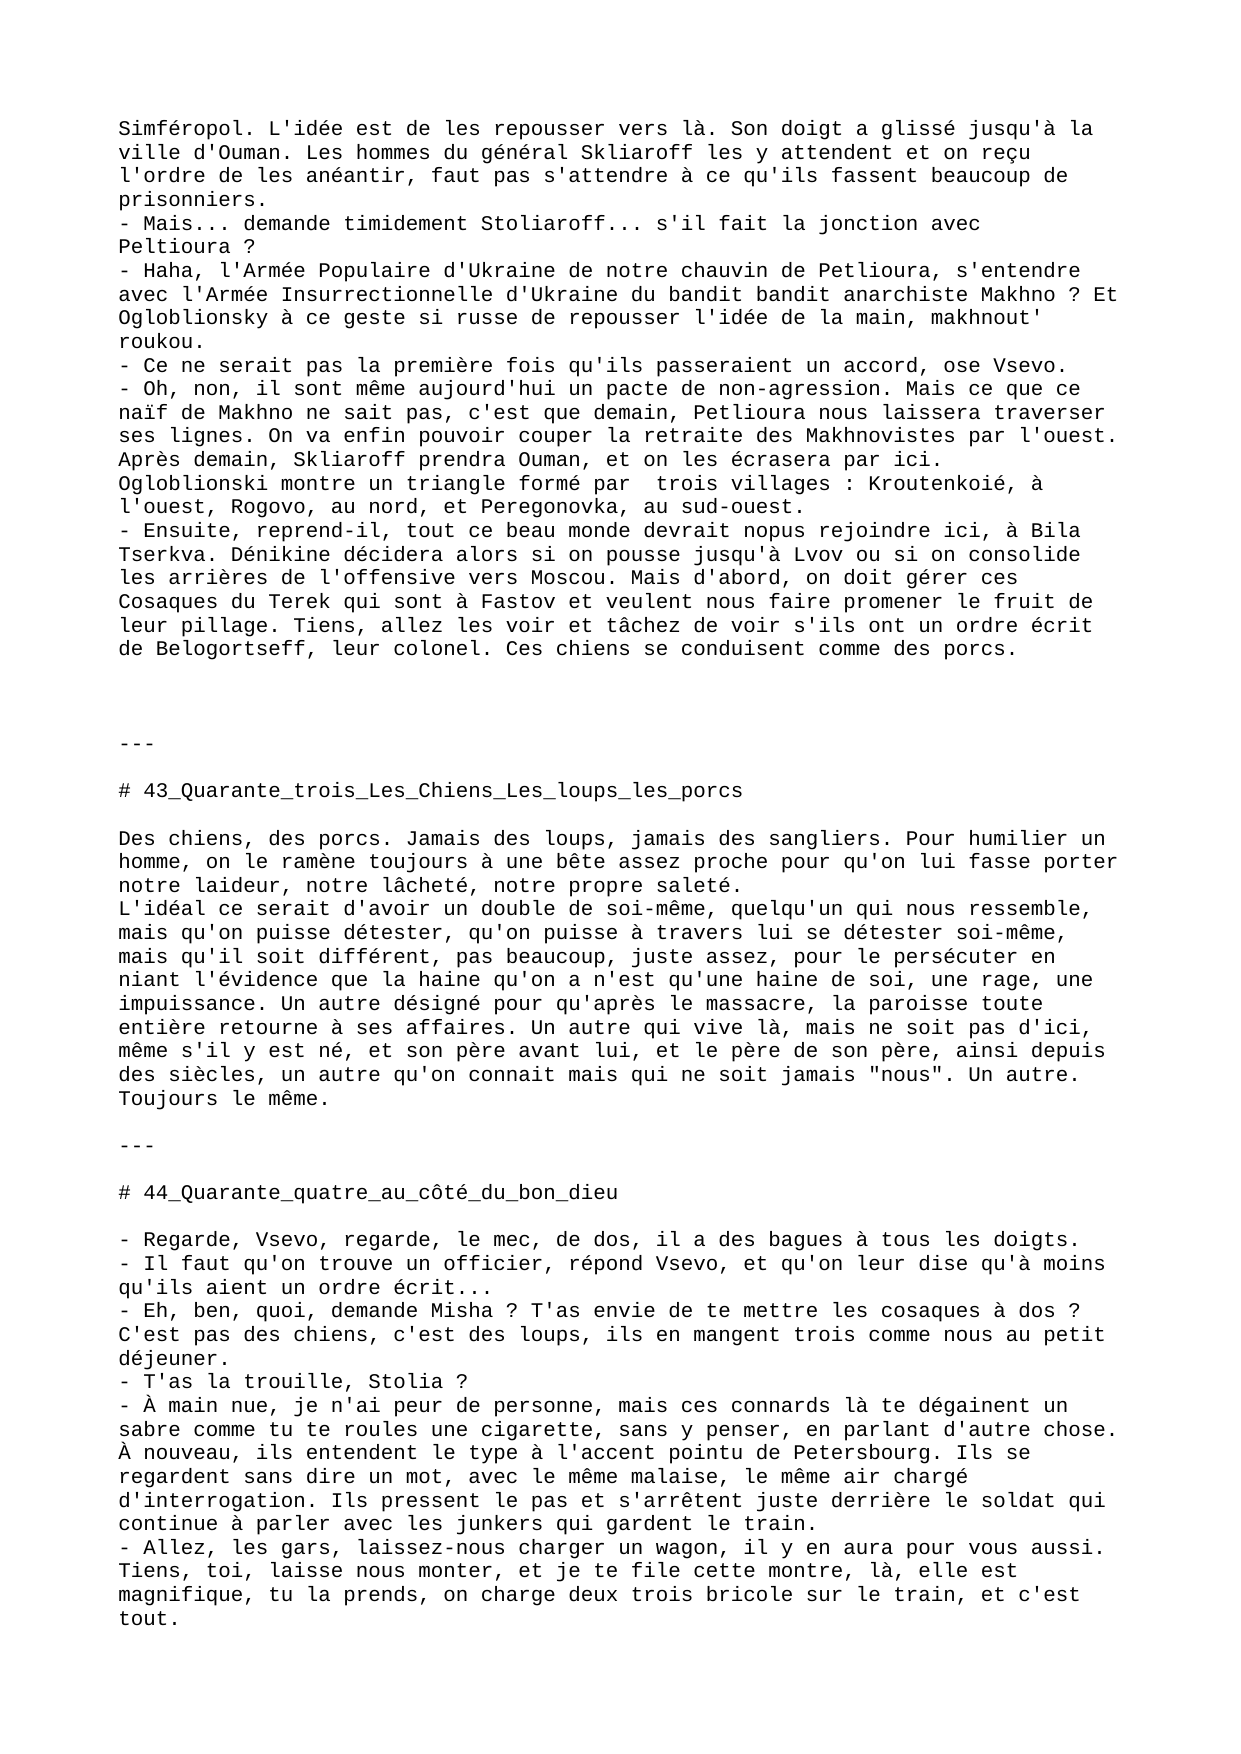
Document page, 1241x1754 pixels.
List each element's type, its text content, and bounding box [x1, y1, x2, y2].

text L'idéal сe serait d'avoir un double de soi-même, quelqu'un qui nous ressemble, mais qu'on puisse détester, qu'on puisse à travers lui se détester soi-même, mais qu'il soit différent, pas beaucoup, juste assez, pour le persécuter en niant l'évidence que la haine qu'on a n'est qu'une haine de soi, une rage, une impuissance. Un autre désigné pour qu'après le massacre, la paroisse toute entière retourne à ses affaires. Un autre qui vive là, mais ne soit pas d'ici, même s'il y est né, et son père avant lui, et le père de son père, ainsi depuis des siècles, un autre qu'on connait mais qui ne soit jamais "nous". Un autre. Toujours le même. [118, 898, 1122, 1111]
text À nouveau, ils entendent le type à l'accent pointu de Petersbourg. Ils se regardent sans dire un mot, avec le même malaise, le même air chargé d'interrogation. Ils pressent le pas et s'arrêtent juste derrière le soldat qui continue à parler avec les junkers qui gardent le train. [118, 1442, 1122, 1537]
text - Ce ne serait pas la première fois qu'ils passeraient un accord, ose Vsevo. [118, 354, 1122, 378]
text # 44_Quarante_quatre_au_côté_du_bon_dieu [118, 1182, 1122, 1206]
text - Haha, l'Armée Populaire d'Ukraine de notre chauvin de Petlioura, s'entendre avec l'Armée Insurrectionnelle d'Ukraine du bandit bandit anarchiste Makhno ? Et Ogloblionsky à ce geste si russe de repousser l'idée de la main, makhnout' roukou. [118, 260, 1122, 354]
text --- [118, 1135, 1122, 1158]
text --- [118, 733, 1122, 757]
text - T'as la trouille, Stolia ? [118, 1371, 1122, 1395]
text - Mais... demande timidement Stoliaroff... s'il fait la jonction avec Peltioura ? [118, 213, 1122, 260]
text - À main nue, je n'ai peur de personne, mais ces connards là te dégainent un sabre comme tu te roules une cigarette, sans y penser, en parlant d'autre chose. [118, 1395, 1122, 1442]
text # 43_Quarante_trois_Les_Chiens_Les_loups_les_porcs [118, 780, 1122, 804]
text Des chiens, des porcs. Jamais des loups, jamais des sangliers. Pour humilier un homme, on le ramène toujours à une bête assez proche pour qu'on lui fasse porter notre laideur, notre lâcheté, notre propre saleté. [118, 827, 1122, 898]
text - Ensuite, reprend-il, tout ce beau monde devrait nopus rejoindre ici, à Bila Tserkva. Dénikine décidera alors si on pousse jusqu'à Lvov ou si on consolide les arrières de l'offensive vers Moscou. Mais d'abord, on doit gérer ces Cosaques du Terek qui sont à Fastov et veulent nous faire promener le fruit de leur pillage. Tiens, allez les voir et tâchez de voir s'ils ont un ordre écrit de Belogortseff, leur colonel. Ces chiens se conduisent comme des porcs. [118, 520, 1122, 662]
text - Eh, ben, quoi, demande Misha ? T'as envie de te mettre les cosaques à dos ? C'est pas des chiens, c'est des loups, ils en mangent trois comme nous au petit déjeuner. [118, 1300, 1122, 1371]
text Ogloblionski montre un triangle formé par trois villages : Kroutenkoié, à l'ouest, Rogovo, au nord, et Peregonovka, au sud-ouest. [118, 473, 1122, 520]
text - Oh, non, il sont même aujourd'hui un pacte de non-agression. Mais ce que ce naïf de Makhno ne sait pas, c'est que demain, Petlioura nous laissera traverser ses lignes. On va enfin pouvoir couper la retraite des Makhnovistes par l'ouest. Après demain, Skliaroff prendra Ouman, et on les écrasera par ici. [118, 378, 1122, 473]
text - Allez, les gars, laissez-nous charger un wagon, il y en aura pour vous aussi. Tiens, toi, laisse nous monter, et je te file cette montre, là, elle est magnifique, tu la prends, on charge deux trois bricole sur le train, et c'est tout. [118, 1537, 1122, 1631]
text - Regarde, Vsevo, regarde, le mec, de dos, il a des bagues à tous les doigts. [118, 1229, 1122, 1253]
text Simféropol. L'idée est de les repousser vers là. Son doigt a glissé jusqu'à la ville d'Ouman. Les hommes du général Skliaroff les y attendent et on reçu l'ordre de les anéantir, faut pas s'attendre à ce qu'ils fassent beaucoup de prisonniers. [118, 118, 1122, 213]
text - Il faut qu'on trouve un officier, répond Vsevo, et qu'on leur dise qu'à moins qu'ils aient un ordre écrit... [118, 1253, 1122, 1300]
